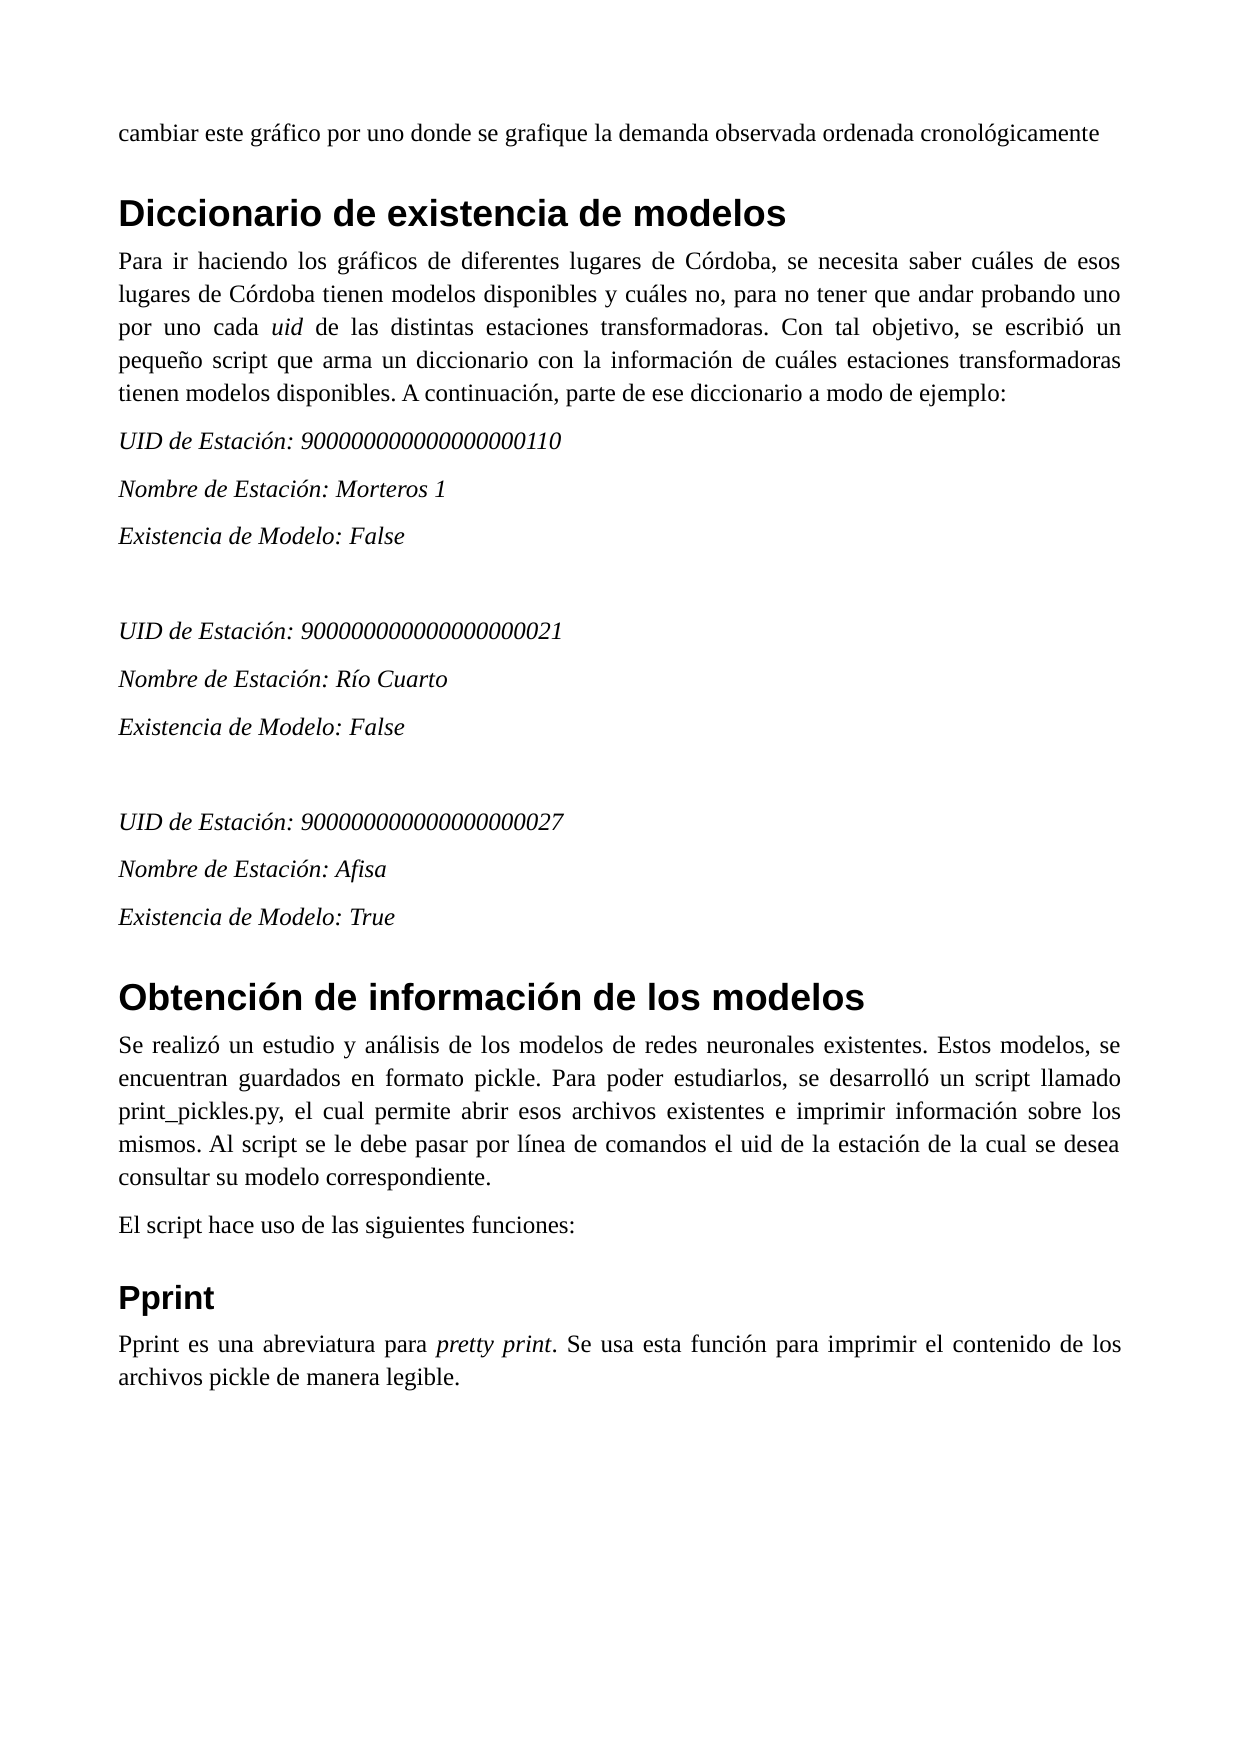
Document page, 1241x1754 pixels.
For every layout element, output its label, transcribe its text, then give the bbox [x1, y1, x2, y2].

subtitle Pprint [118, 1278, 1122, 1317]
text Existencia de Modelo: False [118, 712, 1122, 740]
subtitle Obtención de información de los modelos [118, 975, 1122, 1018]
subtitle Diccionario de existencia de modelos [118, 191, 1122, 234]
text Nombre de Estación: Río Cuarto [118, 664, 1122, 693]
text UID de Estación: 900000000000000000027 [118, 807, 1122, 836]
text Existencia de Modelo: True [118, 902, 1122, 931]
text Existencia de Modelo: False [118, 521, 1122, 550]
text Nombre de Estación: Morteros 1 [118, 474, 1122, 502]
text cambiar este gráfico por uno donde se grafique la demanda observada ordenada cronológicamente [118, 118, 1122, 147]
text Nombre de Estación: Afisa [118, 854, 1122, 883]
text UID de Estación: 900000000000000000110 [118, 426, 1122, 455]
text El script hace uso de las siguientes funciones: [118, 1210, 1122, 1239]
text Para ir haciendo los gráficos de diferentes lugares de Córdoba, se necesita saber cuáles de esos lugares de Córdoba tienen modelos disponibles y cuáles no, para no tener que andar probando uno por uno cada uid de las distintas estaciones transformadoras. Con tal objetivo, se escribió un pequeño script que arma un diccionario con la información de cuáles estaciones transformadoras tienen modelos disponibles. A continuación, parte de ese diccionario a modo de ejemplo: [118, 246, 1122, 407]
text Pprint es una abreviatura para pretty print. Se usa esta función para imprimir el contenido de los archivos pickle de manera legible. [118, 1329, 1122, 1391]
text UID de Estación: 900000000000000000021 [118, 616, 1122, 645]
text Se realizó un estudio y análisis de los modelos de redes neuronales existentes. Estos modelos, se encuentran guardados en formato pickle. Para poder estudiarlos, se desarrolló un script llamado print_pickles.py, el cual permite abrir esos archivos existentes e imprimir información sobre los mismos. Al script se le debe pasar por línea de comandos el uid de la estación de la cual se desea consultar su modelo correspondiente. [118, 1030, 1122, 1191]
